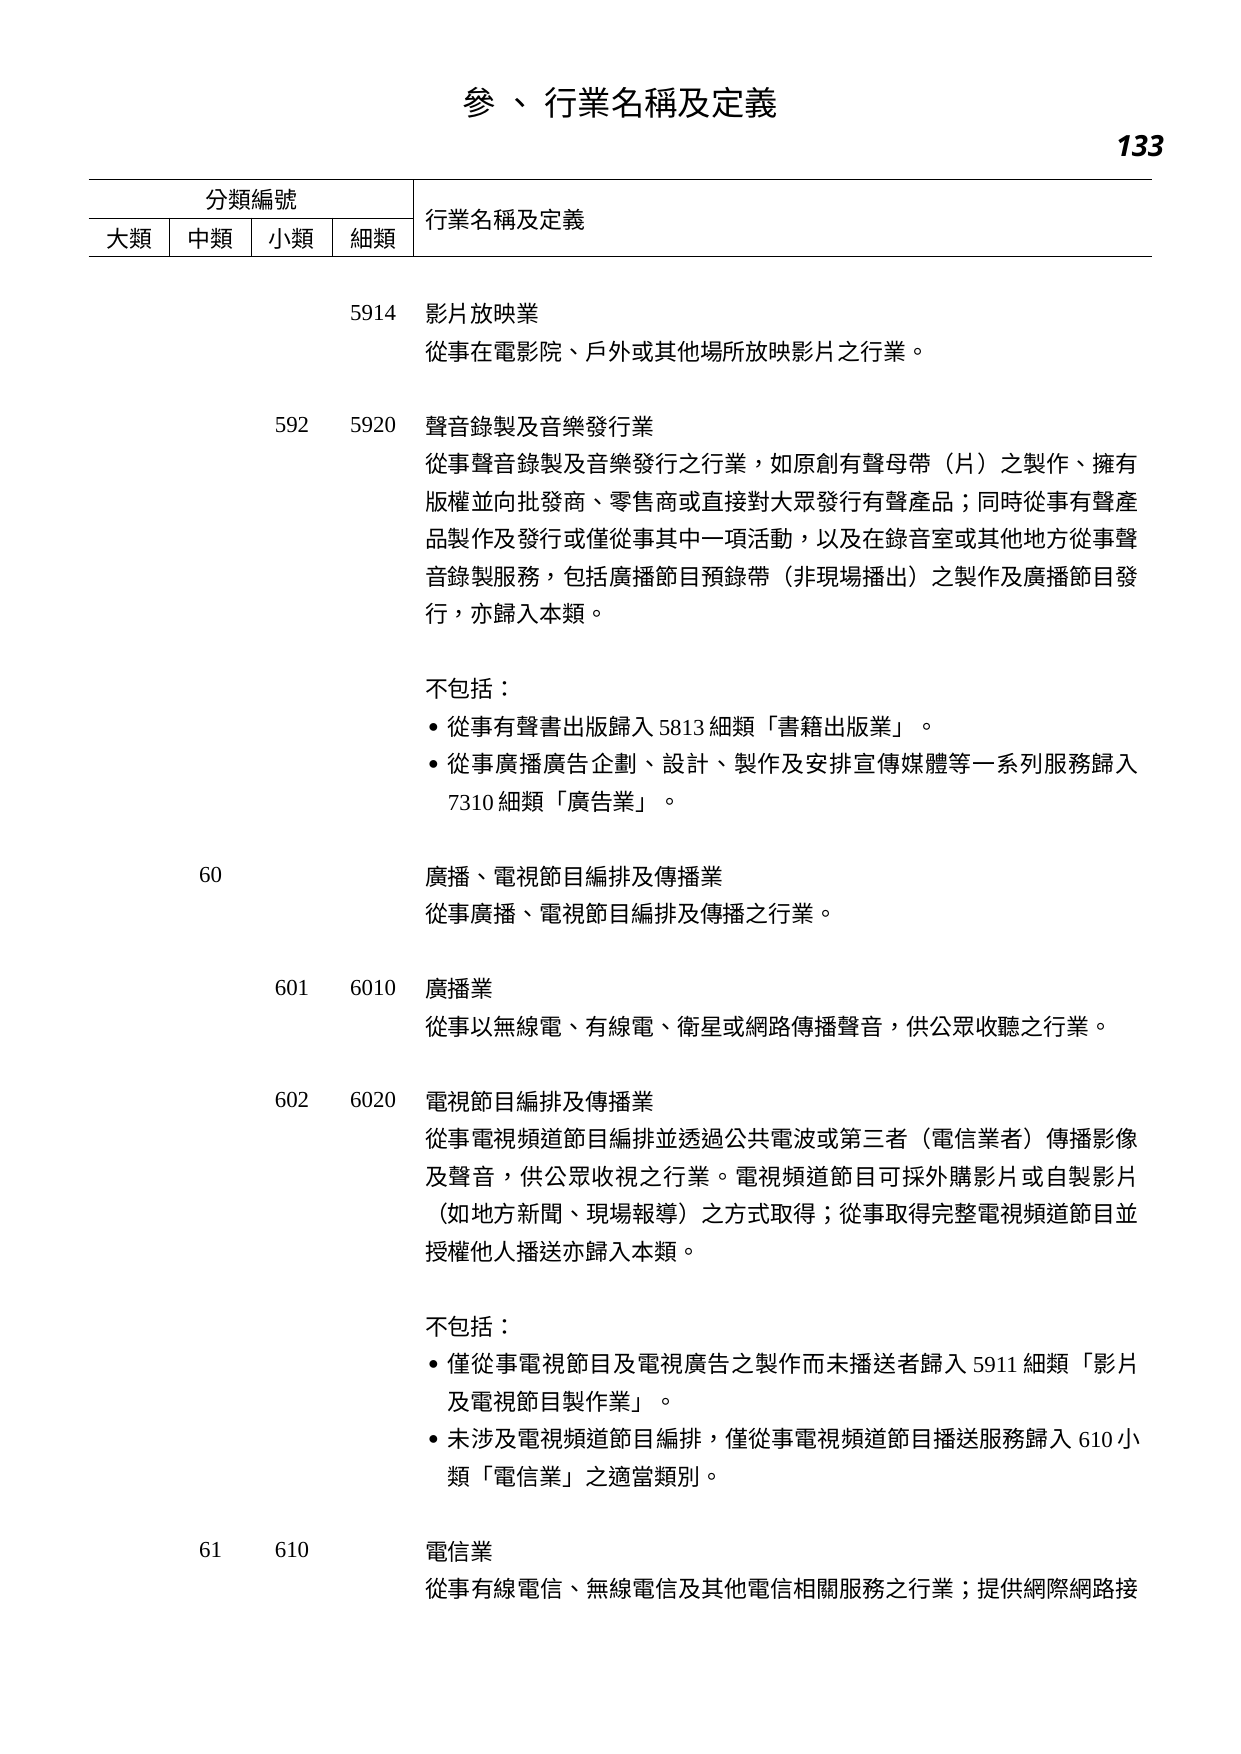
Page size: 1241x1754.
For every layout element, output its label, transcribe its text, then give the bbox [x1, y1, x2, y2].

table_cell [170, 294, 251, 406]
table_cell [170, 969, 251, 1081]
table_cell [170, 406, 251, 856]
table_header 行業名稱及定義 [414, 180, 1152, 256]
table_cell [332, 856, 413, 969]
table_cell [89, 1081, 170, 1531]
table_cell 中類 [170, 219, 251, 256]
table_cell 6020 [332, 1081, 413, 1531]
table_cell [89, 1531, 170, 1606]
table_cell [251, 856, 332, 969]
table_cell [89, 969, 170, 1081]
table_cell 602 [251, 1081, 332, 1531]
table_cell 大類 [89, 219, 169, 256]
table_cell 6010 [332, 969, 413, 1081]
table_cell 610 [251, 1531, 332, 1606]
table_cell 592 [251, 406, 332, 856]
table_cell 廣播、電視節目編排及傳播業 從事廣播、電視節目編排及傳播之行業。 [414, 856, 1152, 969]
table_cell [89, 856, 170, 969]
table_cell 細類 [333, 219, 413, 256]
table_cell [414, 257, 1152, 294]
table_cell 5920 [332, 406, 413, 856]
table_cell 小類 [252, 219, 332, 256]
table_cell [89, 257, 170, 294]
table_cell 聲音錄製及音樂發行業 從事聲音錄製及音樂發行之行業，如原創有聲母帶（片）之製作、擁有版權並向批發商、零售商或直接對大眾發行有聲產品；同時從事有聲產品製作及發行或僅從事其中一項活動，以及在錄音室或其他地方從事聲音錄製服務，包括廣播節目預錄帶（非現場播出）之製作及廣播節目發行，亦歸入本類。 不包括： 從事有聲書出版歸入5813細類「書籍出版業」。 從事廣播廣告企劃、設計、製作及安排宣傳媒體等一系列服務歸入7310細類「廣告業」。 [414, 406, 1152, 856]
table_cell [89, 294, 170, 406]
table_header 分類編號 [89, 180, 413, 218]
table_cell [332, 257, 413, 294]
table_cell 電信業 從事有線電信、無線電信及其他電信相關服務之行業；提供網際網路接 [414, 1531, 1152, 1606]
table_cell [170, 257, 251, 294]
table_cell 影片放映業 從事在電影院、戶外或其他場所放映影片之行業。 [414, 294, 1152, 406]
table_cell 60 [170, 856, 251, 969]
table_cell 5914 [332, 294, 413, 406]
table_cell [332, 1531, 413, 1606]
table_cell [89, 406, 170, 856]
table_cell 601 [251, 969, 332, 1081]
table_cell 61 [170, 1531, 251, 1606]
table_cell [251, 257, 332, 294]
table_cell 電視節目編排及傳播業 從事電視頻道節目編排並透過公共電波或第三者（電信業者）傳播影像及聲音，供公眾收視之行業。電視頻道節目可採外購影片或自製影片（如地方新聞、現場報導）之方式取得；從事取得完整電視頻道節目並授權他人播送亦歸入本類。 不包括： 僅從事電視節目及電視廣告之製作而未播送者歸入5911細類「影片及電視節目製作業」。 未涉及電視頻道節目編排，僅從事電視頻道節目播送服務歸入610小類「電信業」之適當類別。 [414, 1081, 1152, 1531]
table_cell 廣播業 從事以無線電、有線電、衛星或網路傳播聲音，供公眾收聽之行業。 [414, 969, 1152, 1081]
table_cell [251, 294, 332, 406]
table_cell [170, 1081, 251, 1531]
